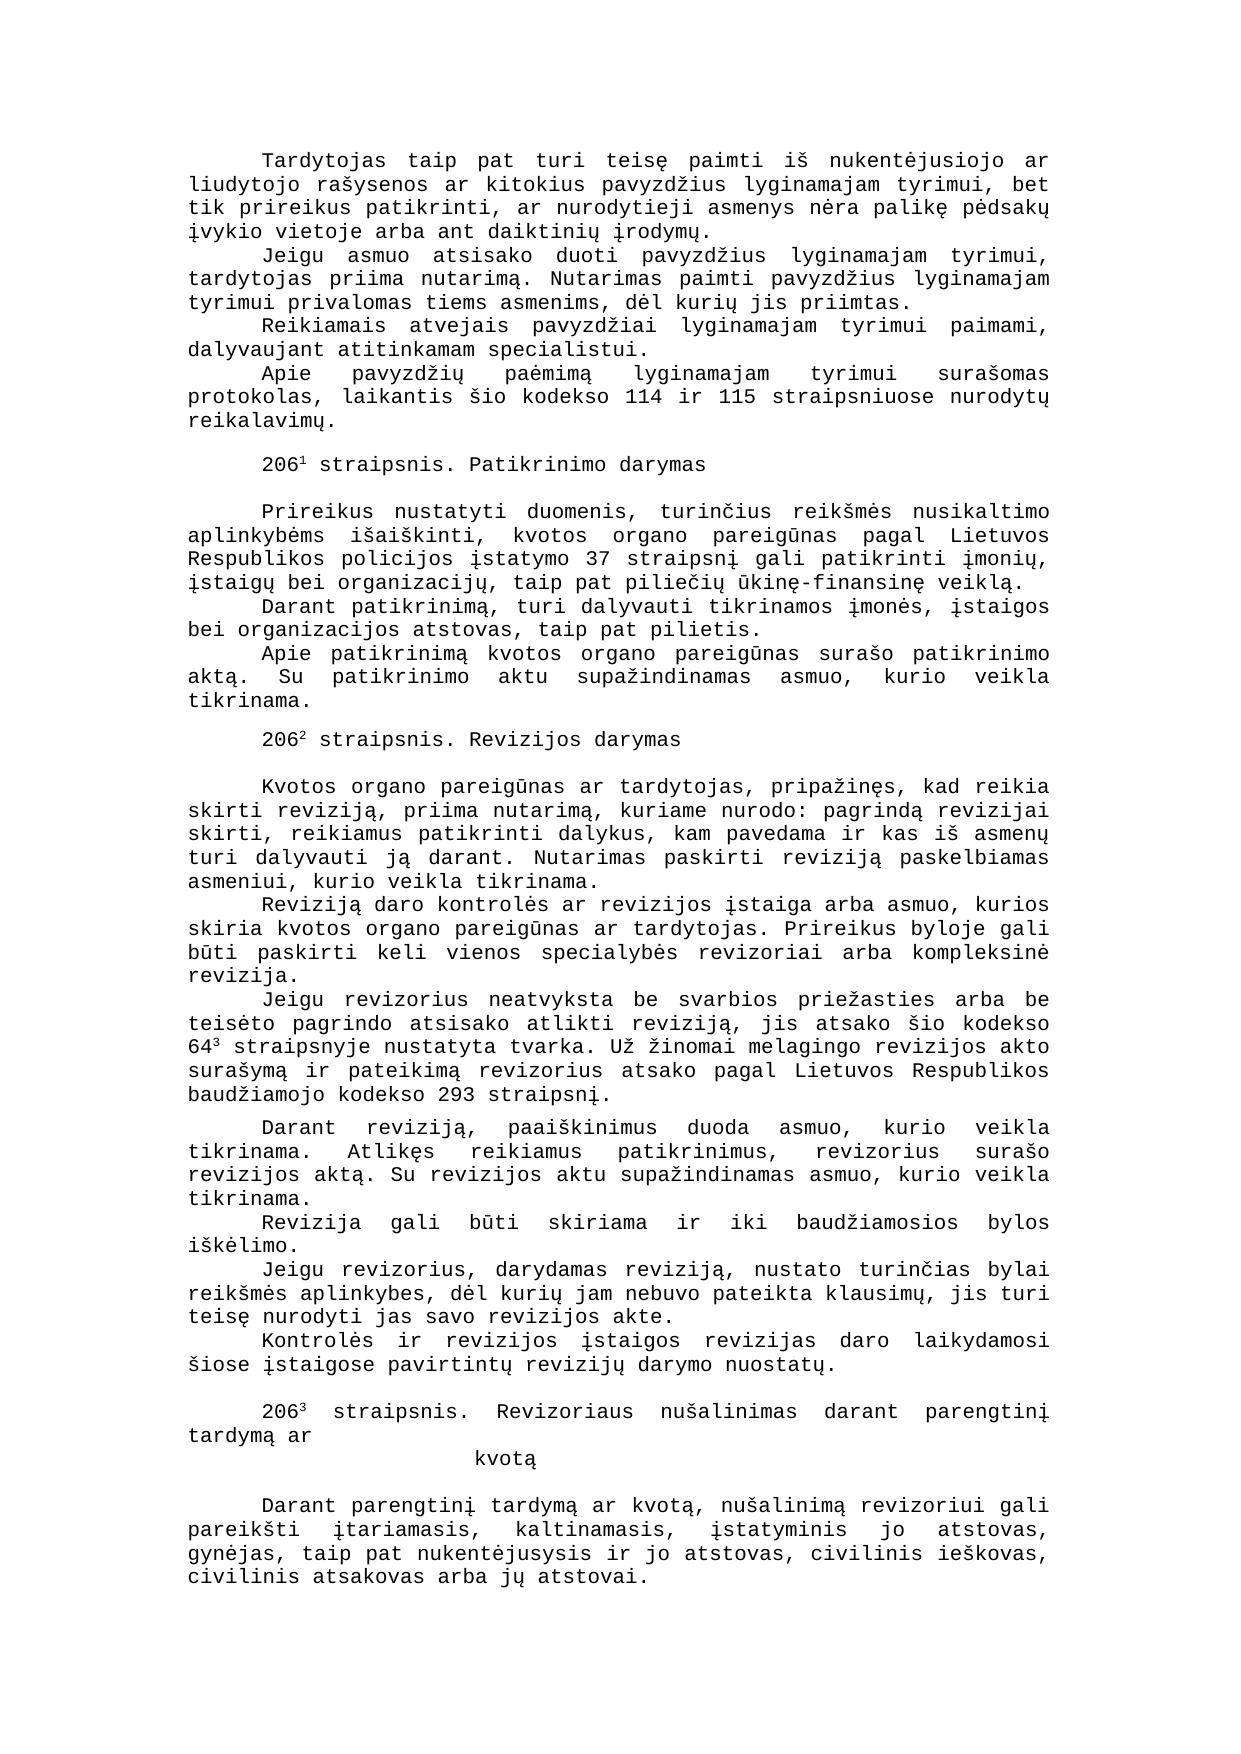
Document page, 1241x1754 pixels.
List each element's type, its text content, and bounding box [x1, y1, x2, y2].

text Reviziją daro kontrolės ar revizijos įstaiga arba asmuo, kurios skiria kvotos organo pareigūnas ar tardytojas. Prireikus byloje gali būti paskirti keli vienos specialybės revizoriai arba kompleksinė revizija. [187, 894, 1050, 989]
text Darant reviziją, paaiškinimus duoda asmuo, kurio veikla tikrinama. Atlikęs reikiamus patikrinimus, revizorius surašo revizijos aktą. Su revizijos aktu supažindinamas asmuo, kurio veikla tikrinama. [187, 1117, 1050, 1212]
text 2061 straipsnis. Patikrinimo darymas [187, 454, 1050, 477]
text Prireikus nustatyti duomenis, turinčius reikšmės nusikaltimo aplinkybėms išaiškinti, kvotos organo pareigūnas pagal Lietuvos Respublikos policijos įstatymo 37 straipsnį gali patikrinti įmonių, įstaigų bei organizacijų, taip pat piliečių ūkinę-finansinę veiklą. [187, 501, 1050, 596]
text Apie patikrinimą kvotos organo pareigūnas surašo patikrinimo aktą. Su patikrinimo aktu supažindinamas asmuo, kurio veikla tikrinama. [187, 643, 1050, 714]
text Kontrolės ir revizijos įstaigos revizijas daro laikydamosi šiose įstaigose pavirtintų revizijų darymo nuostatų. [187, 1330, 1050, 1377]
text 2062 straipsnis. Revizijos darymas [187, 729, 1050, 752]
text Reikiamais atvejais pavyzdžiai lyginamajam tyrimui paimami, dalyvaujant atitinkamam specialistui. [187, 316, 1050, 363]
text Tardytojas taip pat turi teisę paimti iš nukentėjusiojo ar liudytojo rašysenos ar kitokius pavyzdžius lyginamajam tyrimui, bet tik prireikus patikrinti, ar nurodytieji asmenys nėra palikę pėdsakų įvykio vietoje arba ant daiktinių įrodymų. [187, 150, 1050, 244]
text Apie pavyzdžių paėmimą lyginamajam tyrimui surašomas protokolas, laikantis šio kodekso 114 ir 115 straipsniuose nurodytų reikalavimų. [187, 363, 1050, 434]
text Darant patikrinimą, turi dalyvauti tikrinamos įmonės, įstaigos bei organizacijos atstovas, taip pat pilietis. [187, 596, 1050, 643]
text Darant parengtinį tardymą ar kvotą, nušalinimą revizoriui gali pareikšti įtariamasis, kaltinamasis, įstatyminis jo atstovas, gynėjas, taip pat nukentėjusysis ir jo atstovas, civilinis ieškovas, civilinis atsakovas arba jų atstovai. [187, 1496, 1050, 1590]
text Revizija gali būti skiriama ir iki baudžiamosios bylos iškėlimo. [187, 1212, 1050, 1259]
text 2063 straipsnis. Revizoriaus nušalinimas darant parengtinį tardymą ar [187, 1401, 1050, 1448]
text kvotą [187, 1448, 1050, 1472]
text Jeigu revizorius, darydamas reviziją, nustato turinčias bylai reikšmės aplinkybes, dėl kurių jam nebuvo pateikta klausimų, jis turi teisę nurodyti jas savo revizijos akte. [187, 1259, 1050, 1330]
text Jeigu asmuo atsisako duoti pavyzdžius lyginamajam tyrimui, tardytojas priima nutarimą. Nutarimas paimti pavyzdžius lyginamajam tyrimui privalomas tiems asmenims, dėl kurių jis priimtas. [187, 244, 1050, 316]
text Jeigu revizorius neatvyksta be svarbios priežasties arba be teisėto pagrindo atsisako atlikti reviziją, jis atsako šio kodekso 643 straipsnyje nustatyta tvarka. Už žinomai melagingo revizijos akto surašymą ir pateikimą revizorius atsako pagal Lietuvos Respublikos baudžiamojo kodekso 293 straipsnį. [187, 989, 1050, 1107]
text Kvotos organo pareigūnas ar tardytojas, pripažinęs, kad reikia skirti reviziją, priima nutarimą, kuriame nurodo: pagrindą revizijai skirti, reikiamus patikrinti dalykus, kam pavedama ir kas iš asmenų turi dalyvauti ją darant. Nutarimas paskirti reviziją paskelbiamas asmeniui, kurio veikla tikrinama. [187, 776, 1050, 894]
